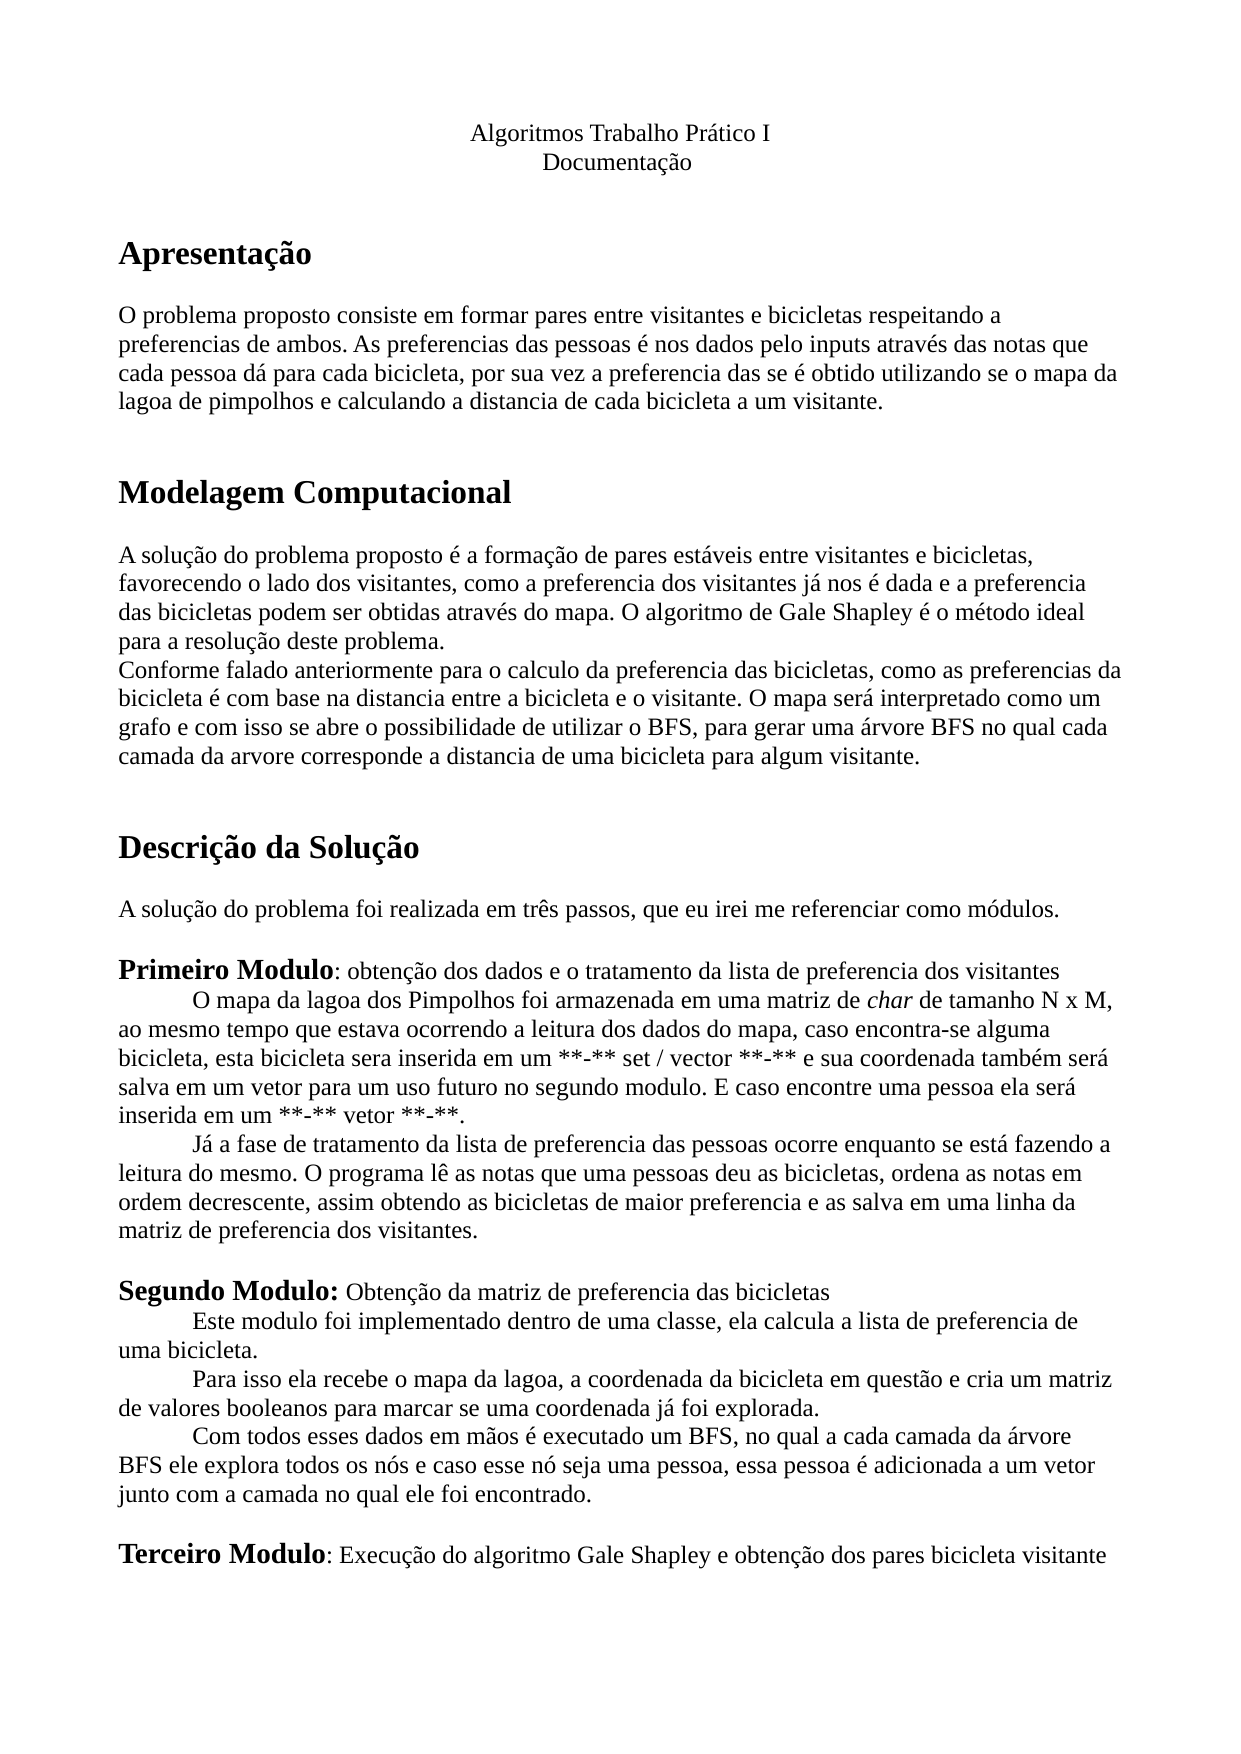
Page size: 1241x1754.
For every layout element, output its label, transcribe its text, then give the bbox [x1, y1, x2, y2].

text Conforme falado anteriormente para o calculo da preferencia das bicicletas, como as preferencias da bicicleta é com base na distancia entre a bicicleta e o visitante. O mapa será interpretado como um grafo e com isso se abre o possibilidade de utilizar o BFS, para gerar uma árvore BFS no qual cada camada da arvore corresponde a distancia de uma bicicleta para algum visitante. [118, 655, 1122, 770]
text Modelagem Computacional [118, 473, 1122, 511]
text Algoritmos Trabalho Prático I [118, 118, 1122, 147]
text Documentação [118, 147, 1122, 176]
text A solução do problema proposto é a formação de pares estáveis entre visitantes e bicicletas, favorecendo o lado dos visitantes, como a preferencia dos visitantes já nos é dada e a preferencia das bicicletas podem ser obtidas através do mapa. O algoritmo de Gale Shapley é o método ideal para a resolução deste problema. [118, 540, 1122, 655]
text Segundo Modulo: Obtenção da matriz de preferencia das bicicletas [118, 1273, 1122, 1306]
text Com todos esses dados em mãos é executado um BFS, no qual a cada camada da árvore BFS ele explora todos os nós e caso esse nó seja uma pessoa, essa pessoa é adicionada a um vetor junto com a camada no qual ele foi encontrado. [118, 1421, 1122, 1508]
text Descrição da Solução [118, 827, 1122, 866]
text Já a fase de tratamento da lista de preferencia das pessoas ocorre enquanto se está fazendo a leitura do mesmo. O programa lê as notas que uma pessoas deu as bicicletas, ordena as notas em ordem decrescente, assim obtendo as bicicletas de maior preferencia e as salva em uma linha da matriz de preferencia dos visitantes. [118, 1129, 1122, 1244]
text Terceiro Modulo: Execução do algoritmo Gale Shapley e obtenção dos pares bicicleta visitante [118, 1536, 1122, 1570]
text Apresentação [118, 233, 1122, 271]
text Para isso ela recebe o mapa da lagoa, a coordenada da bicicleta em questão e cria um matriz de valores booleanos para marcar se uma coordenada já foi explorada. [118, 1364, 1122, 1421]
text Primeiro Modulo: obtenção dos dados e o tratamento da lista de preferencia dos visitantes [118, 952, 1122, 985]
text O problema proposto consiste em formar pares entre visitantes e bicicletas respeitando a preferencias de ambos. As preferencias das pessoas é nos dados pelo inputs através das notas que cada pessoa dá para cada bicicleta, por sua vez a preferencia das se é obtido utilizando se o mapa da lagoa de pimpolhos e calculando a distancia de cada bicicleta a um visitante. [118, 300, 1122, 415]
text O mapa da lagoa dos Pimpolhos foi armazenada em uma matriz de char de tamanho N x M, ao mesmo tempo que estava ocorrendo a leitura dos dados do mapa, caso encontra-se alguma bicicleta, esta bicicleta sera inserida em um **-** set / vector **-** e sua coordenada também será salva em um vetor para um uso futuro no segundo modulo. E caso encontre uma pessoa ela será inserida em um **-** vetor **-**. [118, 985, 1122, 1129]
text Este modulo foi implementado dentro de uma classe, ela calcula a lista de preferencia de uma bicicleta. [118, 1306, 1122, 1364]
text A solução do problema foi realizada em três passos, que eu irei me referenciar como módulos. [118, 894, 1122, 923]
